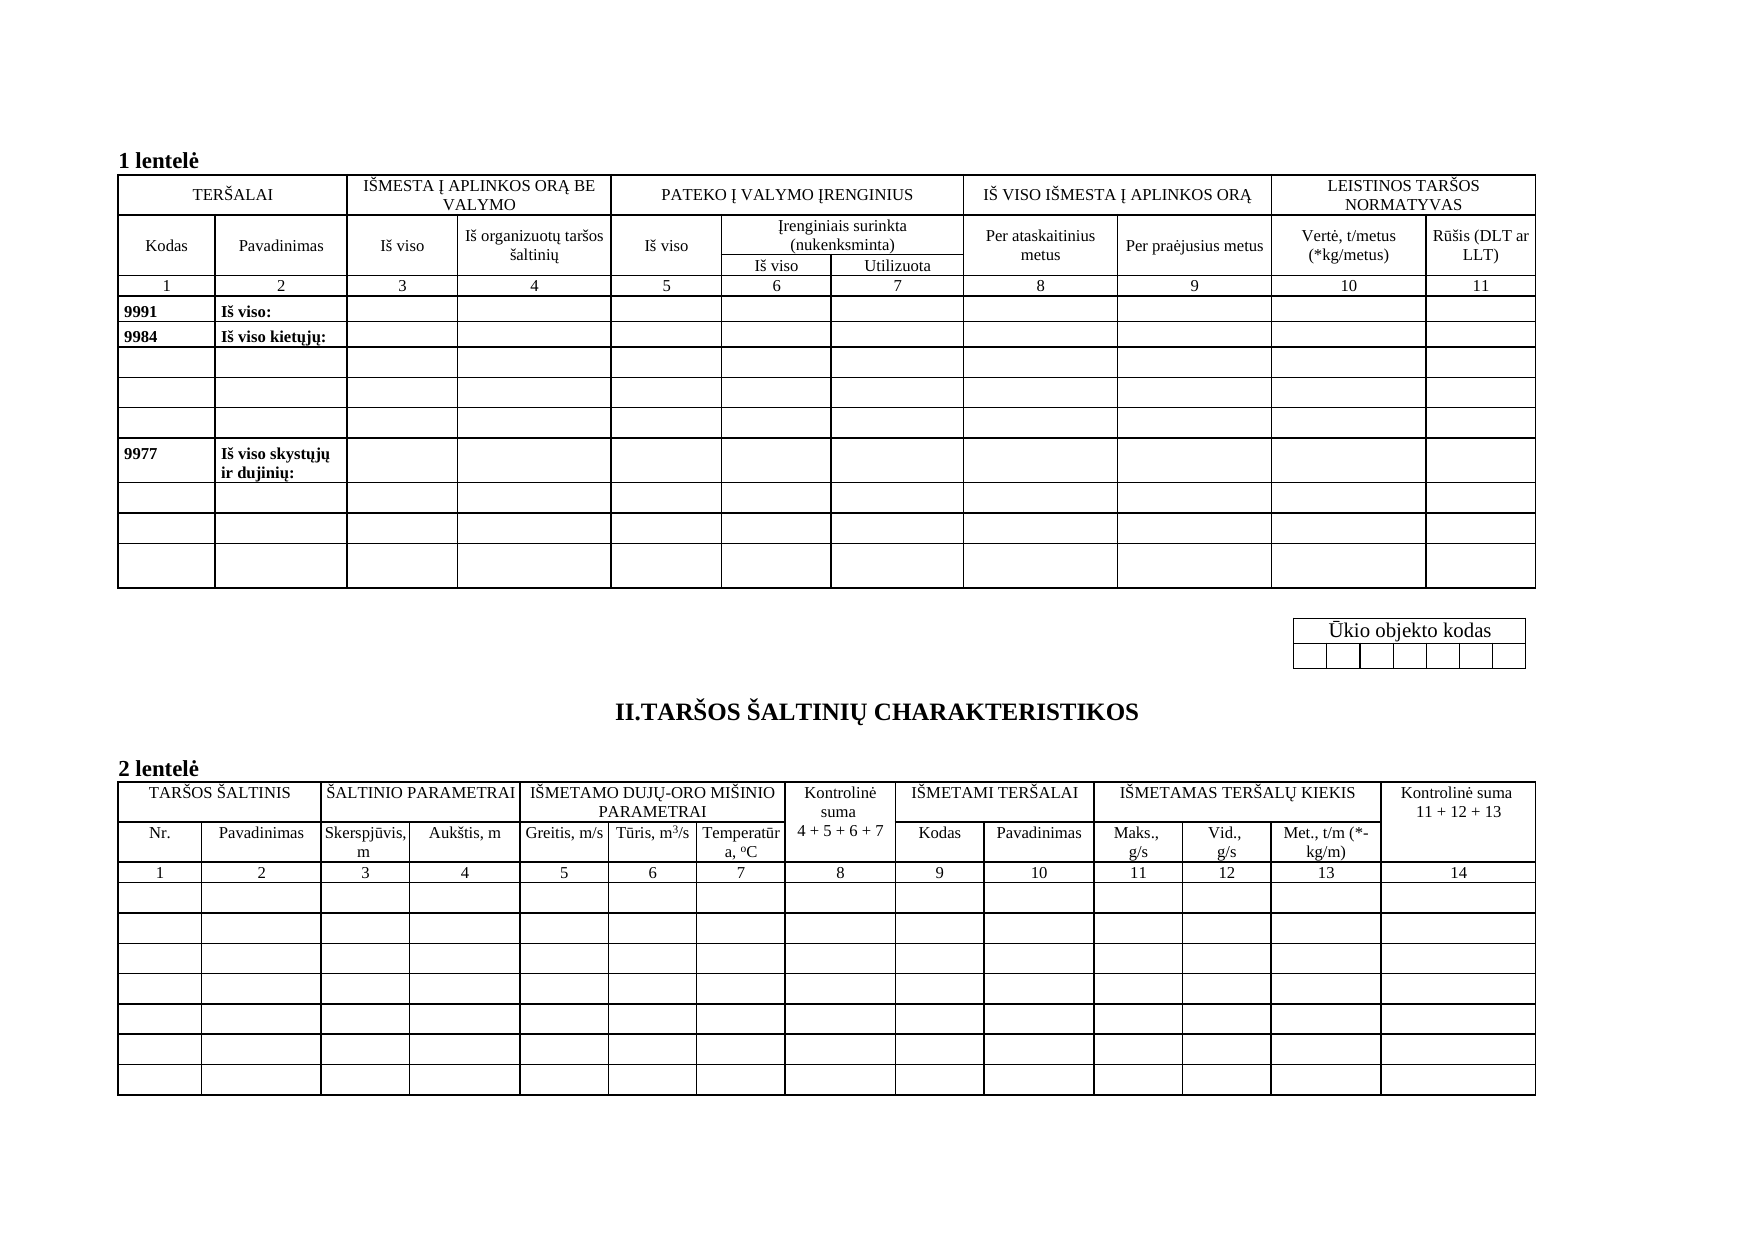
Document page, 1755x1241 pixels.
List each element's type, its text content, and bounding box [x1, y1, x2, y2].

table_cell 9991 [119, 297, 214, 321]
table_cell [521, 1005, 608, 1033]
table_cell [697, 974, 784, 1003]
table_cell [1382, 1035, 1535, 1064]
table_cell Pavadinimas [216, 216, 346, 274]
table_cell [1118, 322, 1271, 346]
table_cell [964, 544, 1117, 587]
table_cell [786, 914, 895, 942]
table_cell [322, 944, 409, 973]
table_cell [348, 544, 457, 587]
table_header IŠMETAMI TERŠALAI [896, 783, 1093, 821]
table_cell [1294, 644, 1326, 668]
table_header IŠMETAMAS TERŠALŲ KIEKIS [1095, 783, 1380, 821]
table_cell [216, 408, 346, 437]
text 2 lentelė [118, 755, 1636, 781]
table_cell Iš viso [612, 216, 721, 274]
table_cell [1272, 1005, 1380, 1033]
table_cell [202, 974, 320, 1003]
table_cell [964, 322, 1117, 346]
table_cell [1272, 1035, 1380, 1064]
table_cell [521, 1035, 608, 1064]
table_cell [722, 483, 830, 512]
table_cell [119, 378, 214, 407]
table_cell [964, 439, 1117, 482]
table_cell [1272, 297, 1425, 321]
table_cell [786, 974, 895, 1003]
table_cell [216, 378, 346, 407]
table_cell Greitis, m/s [521, 823, 608, 861]
table_cell Kodas [896, 823, 983, 861]
table_cell [1183, 1035, 1270, 1064]
table_cell [964, 408, 1117, 437]
table_cell 8 [786, 863, 895, 882]
table_cell [612, 322, 721, 346]
table_cell 3 [322, 863, 409, 882]
table_cell [119, 408, 214, 437]
table_cell [609, 1035, 696, 1064]
table_cell [322, 883, 409, 912]
table_cell [1382, 1005, 1535, 1033]
table_cell [1118, 514, 1271, 542]
table_cell 12 [1183, 863, 1270, 882]
table_cell [202, 1005, 320, 1033]
table_header Kontrolinė suma 4 + 5 + 6 + 7 [786, 783, 895, 861]
table_cell [1183, 1065, 1270, 1094]
table_cell [202, 1035, 320, 1064]
table_cell [697, 1035, 784, 1064]
table_header IŠ VISO IŠMESTA Į APLINKOS ORĄ [964, 176, 1271, 214]
table_cell [786, 1065, 895, 1094]
table_cell 10 [1272, 276, 1425, 295]
table_cell Tūris, m3/s [609, 823, 696, 861]
table_cell 4 [458, 276, 610, 295]
table_cell [896, 914, 983, 942]
table_cell [896, 1005, 983, 1033]
table_cell [1118, 439, 1271, 482]
table_cell [119, 1065, 201, 1094]
table_cell [1382, 883, 1535, 912]
table_cell [609, 883, 696, 912]
table_cell Temperatūra, oC [697, 823, 784, 861]
table_cell [612, 297, 721, 321]
table_cell Vid., g/s [1183, 823, 1270, 861]
table_cell [1427, 297, 1535, 321]
table_cell [410, 1005, 519, 1033]
table_cell [1272, 408, 1425, 437]
table_cell [1382, 974, 1535, 1003]
table_cell [832, 483, 963, 512]
table_cell 6 [722, 276, 830, 295]
table_cell 13 [1272, 863, 1380, 882]
table_cell [1095, 1005, 1182, 1033]
table_cell [722, 514, 830, 542]
table_cell [119, 514, 214, 542]
table_cell [896, 1035, 983, 1064]
table_cell 11 [1427, 276, 1535, 295]
table_cell [985, 914, 1093, 942]
table_cell [521, 883, 608, 912]
table_cell [1118, 544, 1271, 587]
table_cell [612, 544, 721, 587]
table_cell Aukštis, m [410, 823, 519, 861]
table_cell [458, 348, 610, 377]
table_cell [521, 1065, 608, 1094]
table_cell [1427, 544, 1535, 587]
table_cell 10 [985, 863, 1093, 882]
table_cell Utilizuota [832, 255, 963, 274]
table_cell [410, 974, 519, 1003]
table_cell [1118, 408, 1271, 437]
table_cell [458, 483, 610, 512]
table_cell [1427, 322, 1535, 346]
table_cell Nr. [119, 823, 201, 861]
table_cell [832, 408, 963, 437]
table_cell [722, 439, 830, 482]
table_cell [1382, 944, 1535, 973]
table_cell [1095, 1065, 1182, 1094]
table_cell [1327, 644, 1359, 668]
table_cell [322, 1005, 409, 1033]
table_header PATEKO Į VALYMO ĮRENGINIUS [612, 176, 963, 214]
table_cell [1183, 883, 1270, 912]
table_cell [216, 544, 346, 587]
table_cell [458, 439, 610, 482]
table_cell [1427, 408, 1535, 437]
table_cell [458, 322, 610, 346]
table_cell [1394, 644, 1426, 668]
table_cell [985, 1065, 1093, 1094]
table_cell [202, 914, 320, 942]
table_cell [964, 483, 1117, 512]
table_cell [832, 297, 963, 321]
table_cell [1095, 883, 1182, 912]
table_cell [1382, 914, 1535, 942]
table_cell 11 [1095, 863, 1182, 882]
table_cell [1427, 644, 1459, 668]
table_cell [322, 974, 409, 1003]
table_cell [1095, 914, 1182, 942]
table_cell [1272, 439, 1425, 482]
table_cell [896, 883, 983, 912]
text II.TARŠOS ŠALTINIŲ CHARAKTERISTIKOS [118, 697, 1636, 726]
table_cell [609, 914, 696, 942]
table_header IŠMESTA Į APLINKOS ORĄ BE VALYMO [348, 176, 610, 214]
table_cell [1095, 974, 1182, 1003]
table_cell [202, 944, 320, 973]
table_cell [1118, 297, 1271, 321]
table_header TERŠALAI [119, 176, 346, 214]
table_cell [216, 348, 346, 377]
table_cell [119, 883, 201, 912]
table_header ŠALTINIO PARAMETRAI [322, 783, 519, 821]
table_cell Iš viso [348, 216, 457, 274]
table_cell Įrenginiais surinkta (nukenksminta) [722, 216, 963, 254]
table_cell [612, 439, 721, 482]
table_cell [1272, 914, 1380, 942]
table_cell [458, 297, 610, 321]
table_cell [832, 544, 963, 587]
table_cell Iš viso skystųjų ir dujinių: [216, 439, 346, 482]
table_cell [964, 514, 1117, 542]
table_cell 9 [896, 863, 983, 882]
table_cell [1427, 439, 1535, 482]
table_cell [722, 378, 830, 407]
table_cell 2 [216, 276, 346, 295]
table_cell [458, 544, 610, 587]
table_cell 6 [609, 863, 696, 882]
table_cell [458, 514, 610, 542]
table_cell 2 [202, 863, 320, 882]
table_cell [609, 1005, 696, 1033]
table_cell [697, 914, 784, 942]
table_cell [202, 1065, 320, 1094]
table_cell [521, 974, 608, 1003]
table_cell Pavadinimas [202, 823, 320, 861]
table_cell 1 [119, 863, 201, 882]
table_cell [697, 944, 784, 973]
table_cell Iš viso: [216, 297, 346, 321]
table_cell [722, 348, 830, 377]
table_cell [1272, 514, 1425, 542]
table_cell 8 [964, 276, 1117, 295]
table_cell [722, 297, 830, 321]
table_cell [202, 883, 320, 912]
table_cell [119, 914, 201, 942]
table_cell 3 [348, 276, 457, 295]
table_cell [1118, 483, 1271, 512]
table_cell 7 [832, 276, 963, 295]
table_cell [722, 322, 830, 346]
table_cell [521, 944, 608, 973]
table_cell 9977 [119, 439, 214, 482]
table_cell [1272, 348, 1425, 377]
table_cell [612, 378, 721, 407]
table_cell [1118, 348, 1271, 377]
table_cell Iš viso kietųjų: [216, 322, 346, 346]
table_cell [832, 348, 963, 377]
table_cell [697, 1065, 784, 1094]
table_cell 9 [1118, 276, 1271, 295]
table_cell [410, 1035, 519, 1064]
text 1 lentelė [118, 148, 1636, 174]
table_cell [1272, 944, 1380, 973]
table_cell [1183, 974, 1270, 1003]
table_cell 9984 [119, 322, 214, 346]
table_cell [1272, 974, 1380, 1003]
table_cell Rūšis (DLT ar LLT) [1427, 216, 1535, 274]
table_cell [786, 1035, 895, 1064]
table_cell [348, 439, 457, 482]
table_cell 4 [410, 863, 519, 882]
table_cell [348, 348, 457, 377]
table_cell [896, 974, 983, 1003]
table_cell [612, 514, 721, 542]
table_cell [722, 408, 830, 437]
table_cell [786, 1005, 895, 1033]
table_cell [119, 944, 201, 973]
table_cell [348, 514, 457, 542]
table_cell [119, 544, 214, 587]
table_cell [322, 1035, 409, 1064]
table_header Kontrolinė suma 11 + 12 + 13 [1382, 783, 1535, 861]
table_header Ūkio objekto kodas [1294, 619, 1525, 642]
table_header TARŠOS ŠALTINIS [119, 783, 320, 821]
table_cell [1427, 514, 1535, 542]
table_cell 1 [119, 276, 214, 295]
table_cell [348, 408, 457, 437]
table_cell [896, 1065, 983, 1094]
table_cell [1493, 644, 1525, 668]
table_cell 5 [612, 276, 721, 295]
table_cell Pavadinimas [985, 823, 1093, 861]
table_cell [985, 883, 1093, 912]
table_cell [832, 378, 963, 407]
table_cell [348, 322, 457, 346]
table_cell Per ataskaitinius metus [964, 216, 1117, 274]
table_cell [612, 408, 721, 437]
table_cell [609, 1065, 696, 1094]
table_cell [410, 883, 519, 912]
table_cell [612, 348, 721, 377]
table_cell 7 [697, 863, 784, 882]
table_cell [1361, 644, 1393, 668]
table_cell [896, 944, 983, 973]
table_cell Maks., g/s [1095, 823, 1182, 861]
table_cell [985, 1035, 1093, 1064]
table_cell [1272, 883, 1380, 912]
table_cell Vertė, t/metus (*kg/metus) [1272, 216, 1425, 274]
table_cell [216, 483, 346, 512]
table_cell [1427, 483, 1535, 512]
table_cell [322, 1065, 409, 1094]
table_cell Iš organizuotų taršos šaltinių [458, 216, 610, 274]
table_cell [322, 914, 409, 942]
table_cell [410, 1065, 519, 1094]
table_cell [612, 483, 721, 512]
table_cell [119, 1005, 201, 1033]
table_cell [985, 1005, 1093, 1033]
table_cell Met., t/m (*-kg/m) [1272, 823, 1380, 861]
table_cell [1183, 944, 1270, 973]
table_cell [832, 514, 963, 542]
table_cell [786, 944, 895, 973]
table_cell [1183, 1005, 1270, 1033]
table_cell [832, 322, 963, 346]
table_cell [964, 297, 1117, 321]
table_cell [1460, 644, 1492, 668]
table_cell Kodas [119, 216, 214, 274]
table_cell [1272, 322, 1425, 346]
table_cell [1427, 348, 1535, 377]
table_cell [1095, 944, 1182, 973]
table_cell [1095, 1035, 1182, 1064]
table_cell [1272, 378, 1425, 407]
table_cell [964, 378, 1117, 407]
table_cell [119, 348, 214, 377]
table_cell [1272, 483, 1425, 512]
table_cell [410, 944, 519, 973]
table_cell [964, 348, 1117, 377]
table_cell [348, 378, 457, 407]
table_cell [786, 883, 895, 912]
table_cell [985, 944, 1093, 973]
table_cell [458, 408, 610, 437]
table_cell [348, 297, 457, 321]
table_cell [1382, 1065, 1535, 1094]
table_cell 14 [1382, 863, 1535, 882]
table_cell 5 [521, 863, 608, 882]
table_cell Per praėjusius metus [1118, 216, 1271, 274]
table_cell [216, 514, 346, 542]
table_cell [609, 944, 696, 973]
table_cell Iš viso [722, 255, 830, 274]
table_cell [609, 974, 696, 1003]
table_cell [521, 914, 608, 942]
table_cell [1427, 378, 1535, 407]
table_cell [119, 974, 201, 1003]
table_cell [1272, 544, 1425, 587]
table_cell [1183, 914, 1270, 942]
table_header LEISTINOS TARŠOS NORMATYVAS [1272, 176, 1535, 214]
table_cell [832, 439, 963, 482]
table_cell [119, 483, 214, 512]
table_cell [697, 883, 784, 912]
table_cell [722, 544, 830, 587]
table_cell [985, 974, 1093, 1003]
table_cell [1118, 378, 1271, 407]
table_cell [119, 1035, 201, 1064]
table_cell [410, 914, 519, 942]
table_cell [1272, 1065, 1380, 1094]
table_header IŠMETAMO DUJŲ-ORO MIŠINIO PARAMETRAI [521, 783, 784, 821]
table_cell [697, 1005, 784, 1033]
table_cell [348, 483, 457, 512]
table_cell Skerspjūvis, m [322, 823, 409, 861]
table_cell [458, 378, 610, 407]
